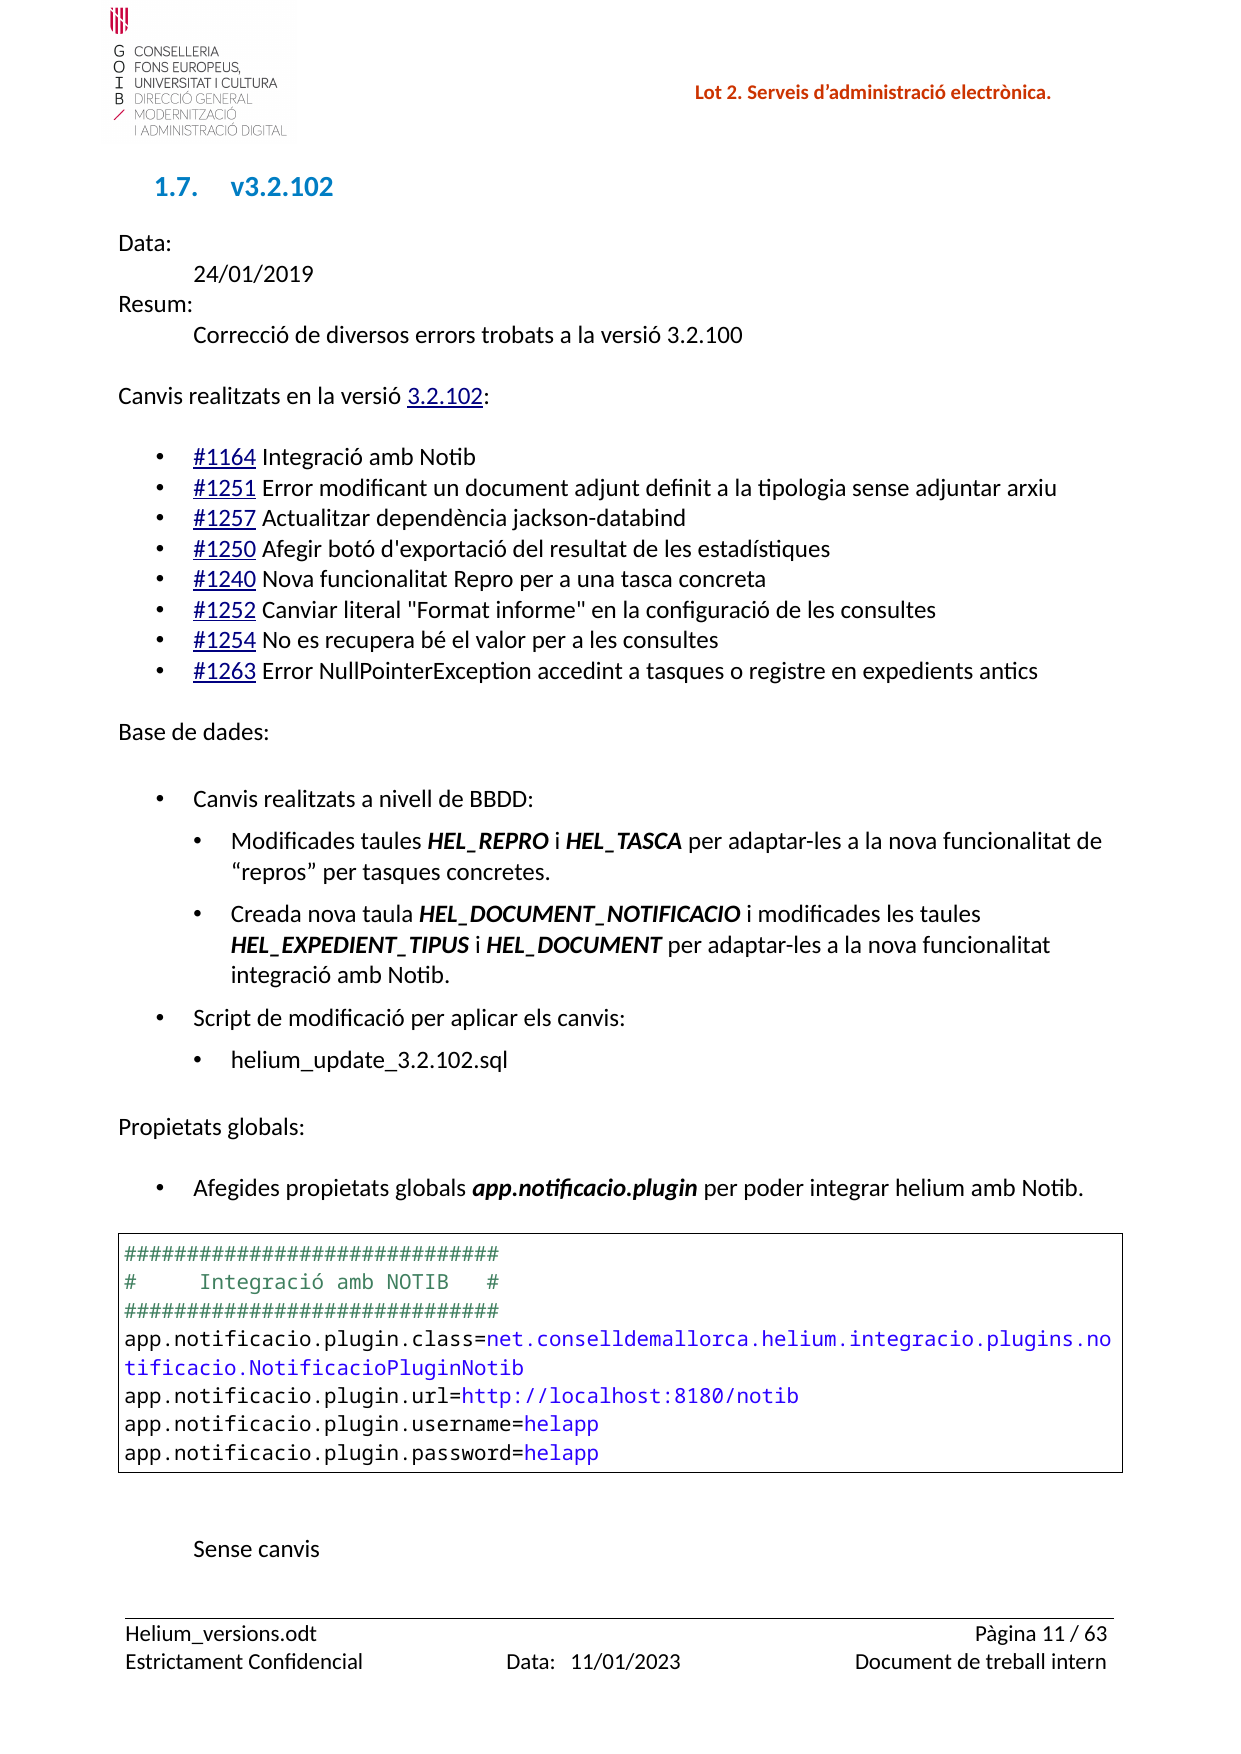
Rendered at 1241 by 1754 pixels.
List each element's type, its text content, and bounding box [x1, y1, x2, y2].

text Canvis realitzats en la versió 3.2.102: [118, 380, 1122, 411]
list Canvis realitzats a nivell de BBDD: [156, 783, 1122, 813]
text Sense canvis [118, 1533, 1122, 1564]
text Resum: [118, 289, 1122, 319]
list #1251 Error modificant un document adjunt definit a la tipologia sense adjuntar arxiu [156, 472, 1122, 502]
subtitle v3.2.102 [153, 168, 1122, 204]
list #1240 Nova funcionalitat Repro per a una tasca concreta [156, 563, 1122, 594]
list #1257 Actualitzar dependència jackson-databind [156, 502, 1122, 533]
picture [100, 0, 297, 144]
text 24/01/2019 [118, 258, 1122, 289]
text Base de dades: [118, 716, 1122, 746]
list Modificades taules HEL_REPRO i HEL_TASCA per adaptar-les a la nova funcionalitat de “repros” per tasques concretes. [193, 825, 1122, 886]
list #1250 Afegir botó d'exportació del resultat de les estadístiques [156, 533, 1122, 563]
text Correcció de diversos errors trobats a la versió 3.2.100 [118, 319, 1122, 350]
list Creada nova taula HEL_DOCUMENT_NOTIFICACIO i modificades les taules HEL_EXPEDIENT_TIPUS i HEL_DOCUMENT per adaptar-les a la nova funcionalitat integració amb Notib. [193, 898, 1122, 990]
list Afegides propietats globals app.notificacio.plugin per poder integrar helium amb Notib. [156, 1172, 1122, 1203]
list Script de modificació per aplicar els canvis: [156, 1002, 1122, 1032]
list #1252 Canviar literal "Format informe" en la configuració de les consultes [156, 594, 1122, 624]
list #1164 Integració amb Notib [156, 441, 1122, 472]
list #1263 Error NullPointerException accedint a tasques o registre en expedients antics [156, 655, 1122, 685]
text Data: [118, 228, 1122, 258]
list #1254 No es recupera bé el valor per a les consultes [156, 624, 1122, 655]
list helium_update_3.2.102.sql [193, 1044, 1122, 1074]
table_header ############################## # Integració amb NOTIB # ############################## app.notificacio.plugin.class=net.conselldemallorca.helium.integracio.plugins.notificacio.NotificacioPluginNotib app.notificacio.plugin.url=http://localhost:8180/notib app.notificacio.plugin.username=helapp app.notificacio.plugin.password=helapp [119, 1234, 1122, 1472]
text Propietats globals: [118, 1111, 1122, 1142]
